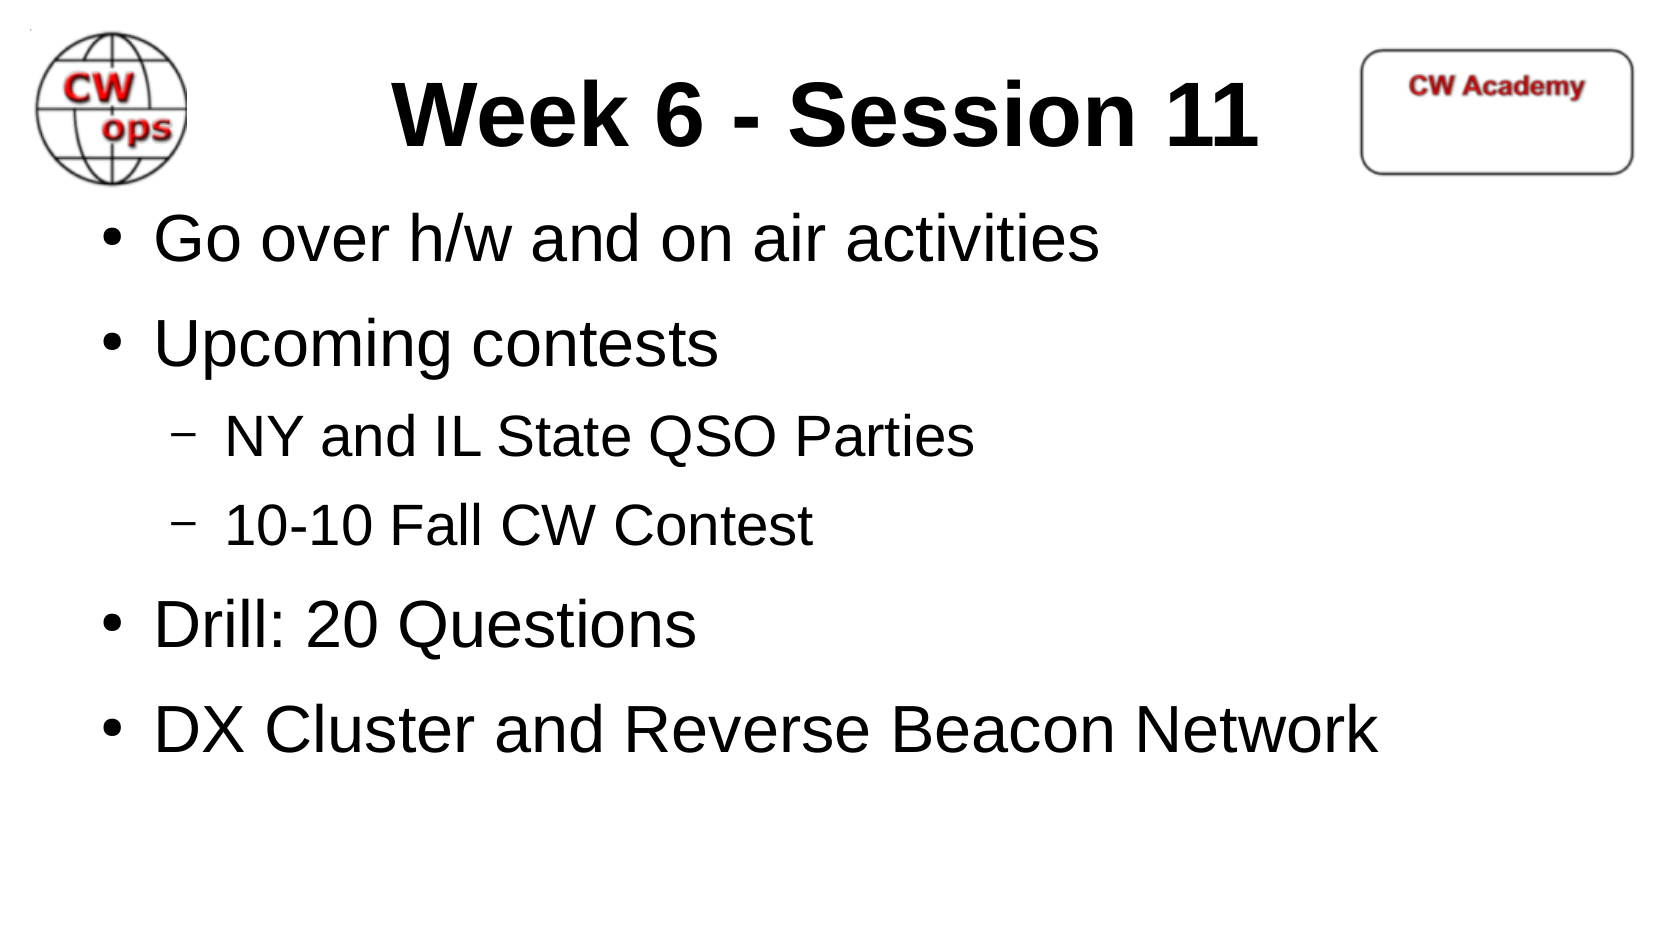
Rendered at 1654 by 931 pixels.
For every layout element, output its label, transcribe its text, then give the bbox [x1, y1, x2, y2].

list Go over h/w and on air activities Upcoming contests NY and IL State QSO Parties 10-10 Fall CW Contest Drill: 20 Questions DX Cluster and Reverse Beacon Network [82, 201, 1571, 891]
picture [1571, 37, 1640, 186]
title Week 6 - Session 11 [82, 37, 1571, 193]
picture [30, 29, 187, 194]
